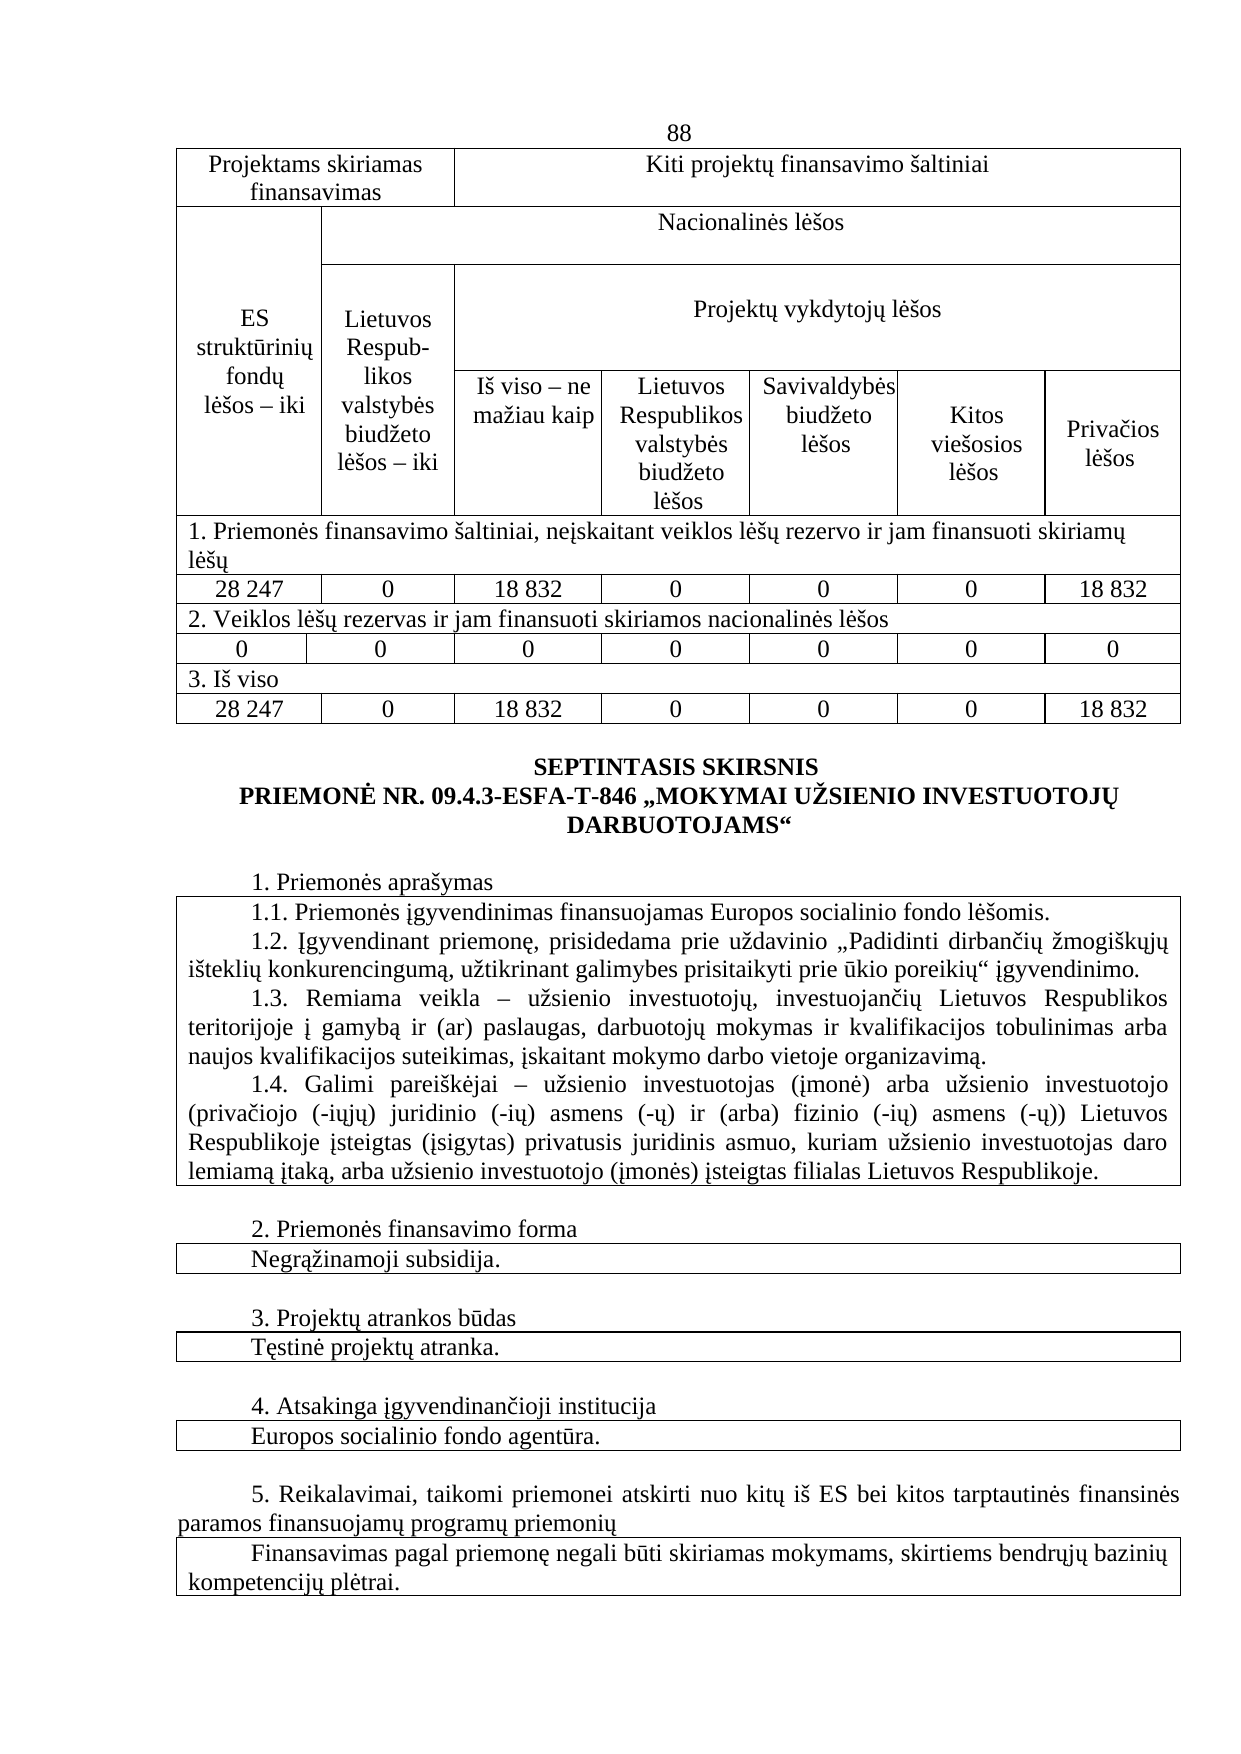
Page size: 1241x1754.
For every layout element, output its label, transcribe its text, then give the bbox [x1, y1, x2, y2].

table_header Negrąžinamoji subsidija. [177, 1244, 1180, 1273]
table_cell Kitos viešosios lėšos [898, 371, 1044, 515]
table_cell Privačios lėšos [1046, 371, 1180, 515]
table_header Finansavimas pagal priemonę negali būti skiriamas mokymams, skirtiems bendrųjų bazinių kompetencijų plėtrai. [177, 1538, 1180, 1595]
table_cell 18 832 [1046, 575, 1180, 603]
table_cell 1. Priemonės finansavimo šaltiniai, neįskaitant veiklos lėšų rezervo ir jam finansuoti skiriamų lėšų [177, 516, 1180, 573]
table_cell 0 [750, 694, 897, 722]
table_header Kiti projektų finansavimo šaltiniai [455, 149, 1180, 206]
text 3. Projektų atrankos būdas [177, 1303, 1181, 1331]
table_header 1.1. Priemonės įgyvendinimas finansuojamas Europos socialinio fondo lėšomis. [177, 897, 1180, 926]
table_cell 0 [898, 634, 1044, 663]
table_cell 0 [177, 634, 306, 663]
table_cell Projektų vykdytojų lėšos [455, 265, 1180, 370]
table_cell 0 [602, 634, 749, 663]
table_cell 0 [602, 694, 749, 722]
table_header Europos socialinio fondo agentūra. [177, 1421, 1180, 1449]
table_cell ES struktūrinių fondų lėšos – iki [177, 207, 321, 515]
table_cell 0 [750, 634, 897, 663]
table_cell Lietuvos Respublikos valstybės biudžeto lėšos [602, 371, 749, 515]
table_cell Nacionalinės lėšos [322, 207, 1180, 264]
text PRIEMONĖ NR. 09.4.3-ESFA-T-846 „MOKYMAI UŽSIENIO INVESTUOTOJŲ DARBUOTOJAMS“ [177, 781, 1181, 838]
table_cell 0 [750, 575, 897, 603]
table_cell 0 [455, 634, 601, 663]
table_cell 0 [307, 634, 454, 663]
table_cell 0 [1046, 634, 1180, 663]
table_cell 0 [898, 575, 1044, 603]
text 5. Reikalavimai, taikomi priemonei atskirti nuo kitų iš ES bei kitos tarptautinės finansinės paramos finansuojamų programų priemonių [177, 1479, 1181, 1537]
table_cell 3. Iš viso [177, 664, 1180, 693]
table_cell 0 [322, 694, 454, 722]
table_cell 1.4. Galimi pareiškėjai – užsienio investuotojas (įmonė) arba užsienio investuotojo (privačiojo (-iųjų) juridinio (-ių) asmens (-ų) ir (arba) fizinio (-ių) asmens (-ų)) Lietuvos Respublikoje įsteigtas (įsigytas) privatusis juridinis asmuo, kuriam užsienio investuotojas daro lemiamą įtaką, arba užsienio investuotojo (įmonės) įsteigtas filialas Lietuvos Respublikoje. [177, 1070, 1180, 1184]
table_cell Iš viso – ne mažiau kaip [455, 371, 601, 515]
table_cell 0 [898, 694, 1044, 722]
table_header Tęstinė projektų atranka. [177, 1333, 1180, 1361]
text 4. Atsakinga įgyvendinančioji institucija [177, 1391, 1181, 1420]
table_cell 18 832 [455, 575, 601, 603]
text 1. Priemonės aprašymas [177, 867, 1181, 896]
text 2. Priemonės finansavimo forma [177, 1214, 1181, 1243]
table_cell 18 832 [455, 694, 601, 722]
table_cell 0 [602, 575, 749, 603]
table_cell 1.3. Remiama veikla – užsienio investuotojų, investuojančių Lietuvos Respublikos teritorijoje į gamybą ir (ar) paslaugas, darbuotojų mokymas ir kvalifikacijos tobulinimas arba naujos kvalifikacijos suteikimas, įskaitant mokymo darbo vietoje organizavimą. [177, 983, 1180, 1069]
table_cell 28 247 [177, 694, 321, 722]
table_cell Savivaldybės biudžeto lėšos [750, 371, 897, 515]
table_cell 28 247 [177, 575, 321, 603]
table_header Projektams skiriamas finansavimas [177, 149, 454, 206]
table_cell 1.2. Įgyvendinant priemonę, prisidedama prie uždavinio „Padidinti dirbančių žmogiškųjų išteklių konkurencingumą, užtikrinant galimybes prisitaikyti prie ūkio poreikių“ įgyvendinimo. [177, 926, 1180, 983]
table_cell 0 [322, 575, 454, 603]
table_cell Lietuvos Respub-likos valstybės biudžeto lėšos – iki [322, 265, 454, 515]
table_cell 2. Veiklos lėšų rezervas ir jam finansuoti skiriamos nacionalinės lėšos [177, 604, 1180, 633]
text SEPTINTASIS SKIRSNIS [177, 752, 1181, 781]
table_cell 18 832 [1046, 694, 1180, 722]
